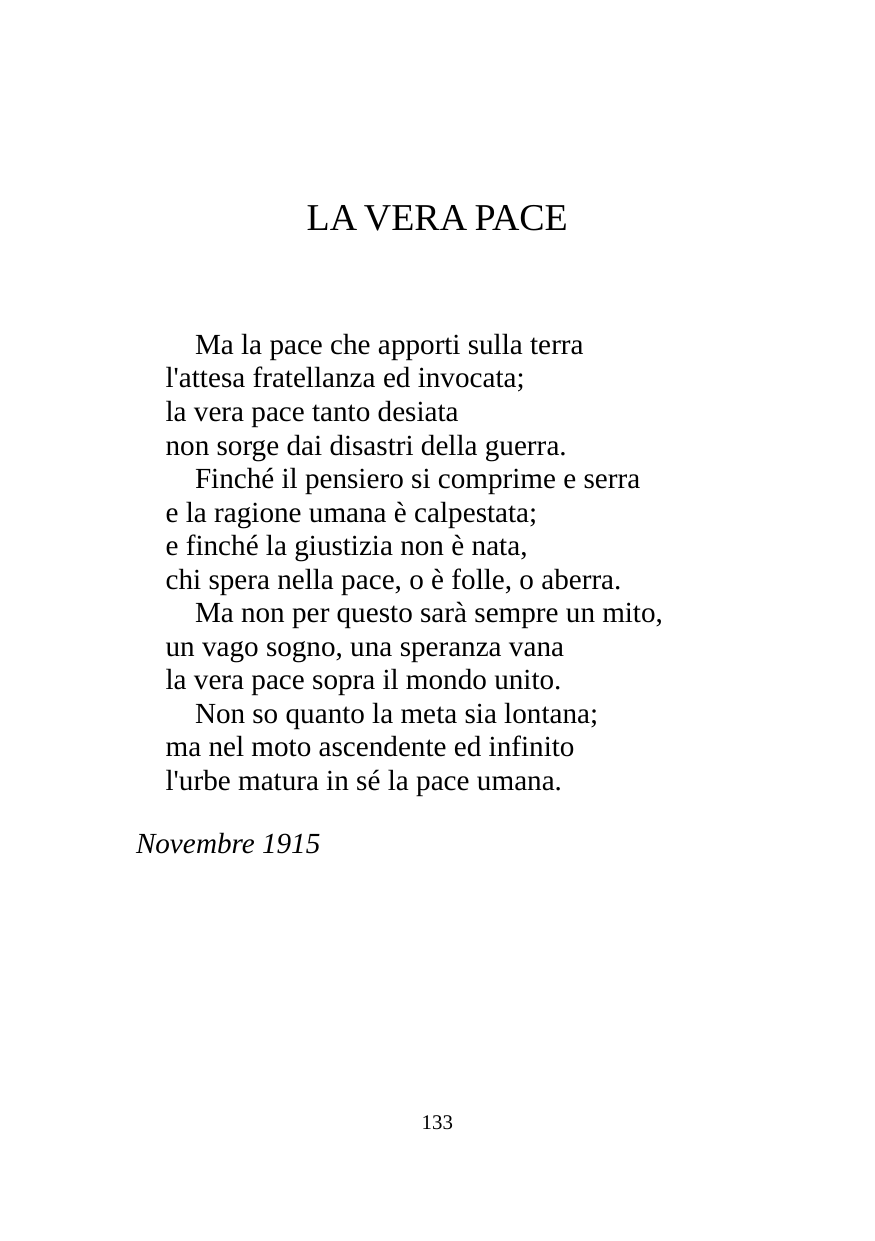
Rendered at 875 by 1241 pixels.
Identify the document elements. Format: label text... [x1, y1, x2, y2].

text Ma non per questo sarà sempre un mito, un vago sogno, una speranza vana la vera pace sopra il mondo unito. [165, 595, 768, 696]
text Finché il pensiero si comprime e serra e la ragione umana è calpestata; e finché la giustizia non è nata, chi spera nella pace, o è folle, o aberra. [165, 461, 768, 595]
subtitle LA VERA PACE [106, 195, 768, 238]
text Ma la pace che apporti sulla terra l'attesa fratellanza ed invocata; la vera pace tanto desiata non sorge dai disastri della guerra. [165, 327, 768, 461]
text Non so quanto la meta sia lontana; ma nel moto ascendente ed infinito l'urbe matura in sé la pace umana. [165, 696, 768, 797]
text Novembre 1915 [106, 826, 768, 859]
